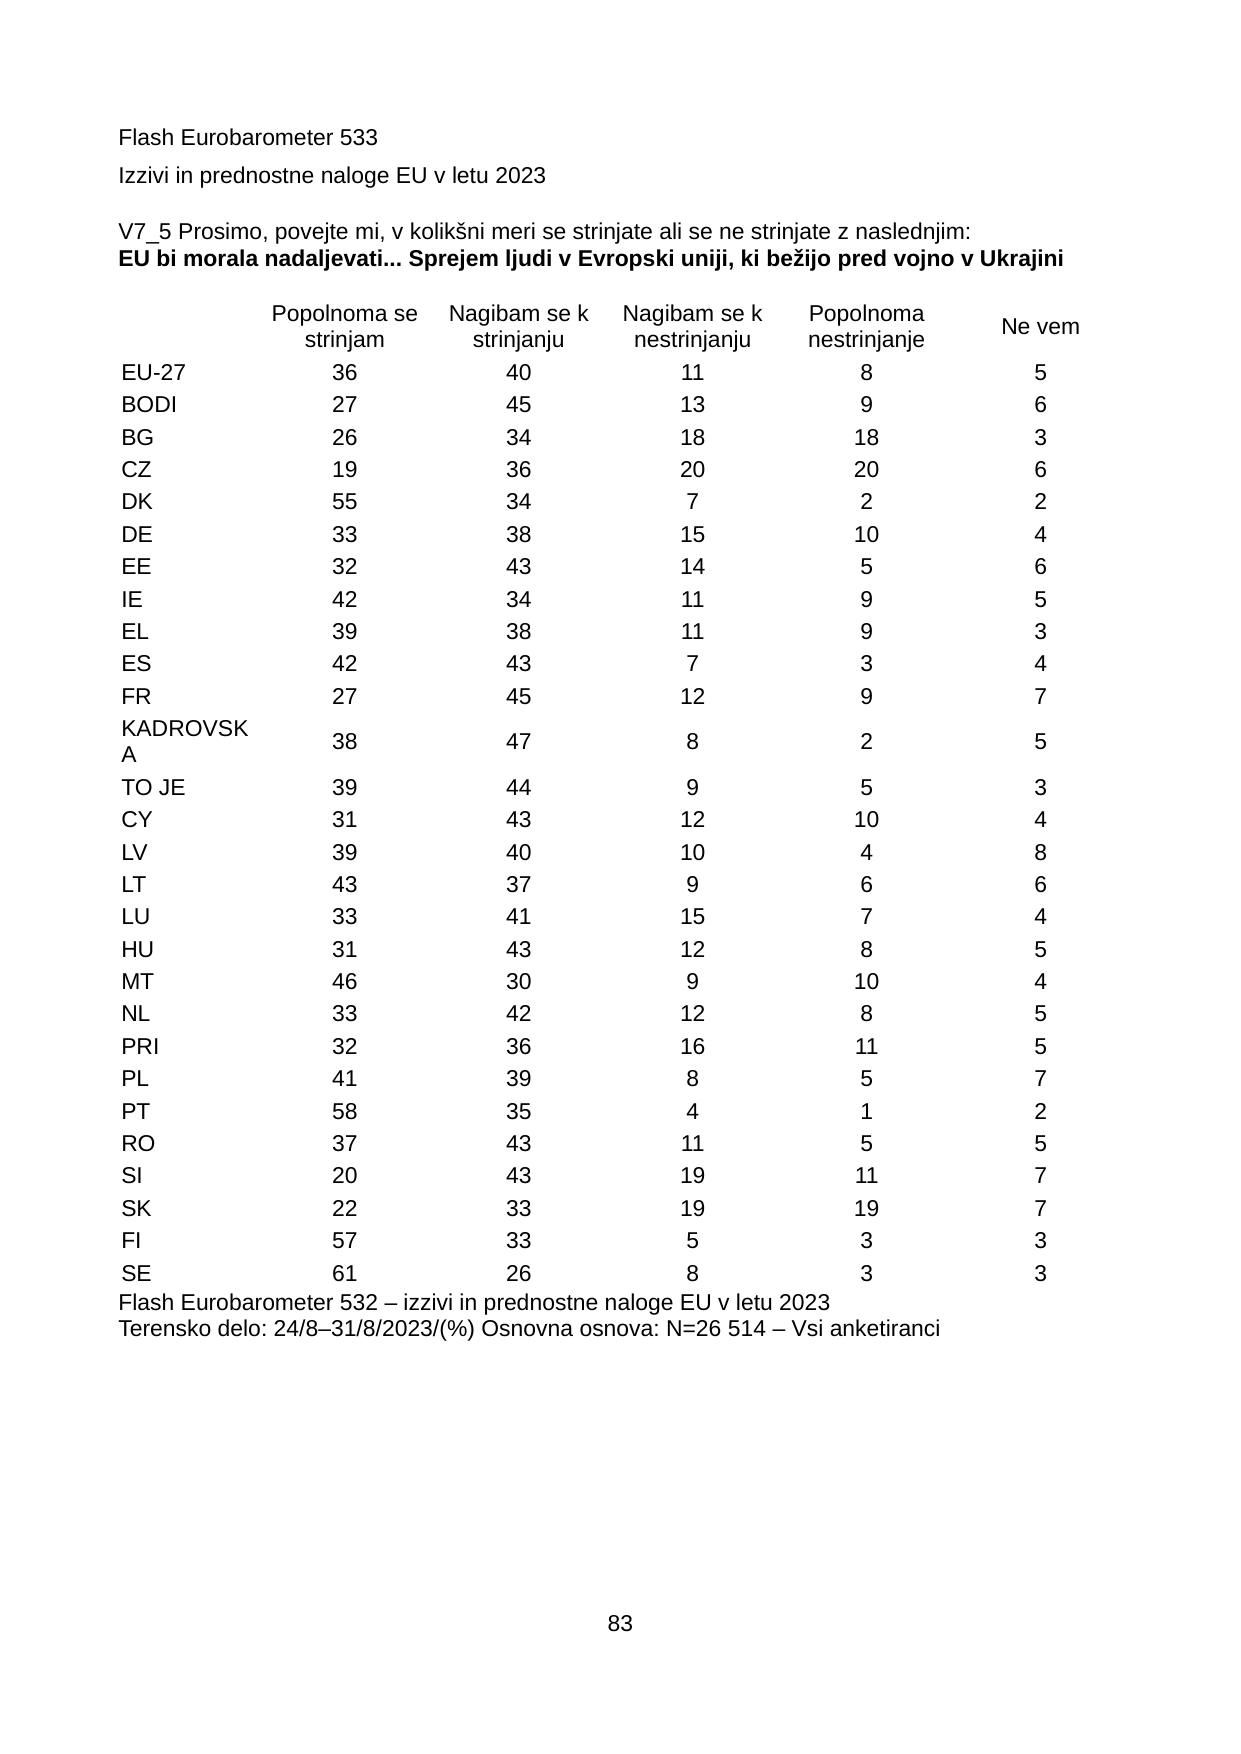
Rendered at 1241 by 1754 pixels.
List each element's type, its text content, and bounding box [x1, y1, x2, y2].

table_cell 6 [780, 868, 953, 900]
table_cell 3 [780, 1224, 953, 1257]
table_cell 38 [432, 518, 606, 550]
table_cell 11 [606, 583, 779, 615]
table_cell 7 [954, 1062, 1127, 1094]
table_cell CZ [118, 453, 258, 485]
table_cell 55 [258, 485, 432, 518]
table_cell 57 [258, 1224, 432, 1257]
table_cell 12 [606, 998, 779, 1030]
table_cell 18 [606, 421, 779, 453]
table_cell EU-27 [118, 356, 258, 388]
table_cell 4 [954, 965, 1127, 997]
table_cell 5 [780, 1127, 953, 1159]
table_cell 45 [432, 680, 606, 712]
table_cell 4 [954, 803, 1127, 835]
table_cell 22 [258, 1192, 432, 1224]
table_cell 5 [780, 771, 953, 803]
table_cell 1 [780, 1095, 953, 1127]
table_cell 15 [606, 518, 779, 550]
table_cell 37 [432, 868, 606, 900]
table_cell MT [118, 965, 258, 997]
table_cell LT [118, 868, 258, 900]
table_cell 6 [954, 388, 1127, 421]
table_cell 37 [258, 1127, 432, 1159]
table_header [118, 297, 258, 356]
table_cell 12 [606, 680, 779, 712]
table_cell 9 [780, 583, 953, 615]
table_cell 10 [780, 518, 953, 550]
table_cell 11 [606, 615, 779, 647]
table_cell 33 [258, 518, 432, 550]
table_cell IE [118, 583, 258, 615]
table_cell 10 [780, 965, 953, 997]
table_cell 2 [780, 485, 953, 518]
table_cell 31 [258, 933, 432, 965]
table_cell 4 [780, 835, 953, 868]
table_cell 35 [432, 1095, 606, 1127]
table_cell 19 [606, 1192, 779, 1224]
table_cell 36 [432, 453, 606, 485]
table_cell 38 [432, 615, 606, 647]
table_cell 7 [954, 1192, 1127, 1224]
table_cell 36 [258, 356, 432, 388]
table_cell 34 [432, 583, 606, 615]
table_cell 42 [258, 583, 432, 615]
table_cell LU [118, 900, 258, 933]
table_cell 43 [258, 868, 432, 900]
table_cell 36 [432, 1030, 606, 1062]
table_cell FI [118, 1224, 258, 1257]
table_cell 7 [780, 900, 953, 933]
table_cell 5 [954, 1127, 1127, 1159]
table_cell 5 [954, 1030, 1127, 1062]
table_cell 11 [780, 1030, 953, 1062]
table_cell 9 [780, 388, 953, 421]
table_cell 9 [780, 615, 953, 647]
table_cell SI [118, 1159, 258, 1192]
table_cell 41 [432, 900, 606, 933]
table_cell 5 [606, 1224, 779, 1257]
table_cell 12 [606, 933, 779, 965]
table_cell 7 [606, 485, 779, 518]
table_cell 33 [432, 1224, 606, 1257]
table_cell 39 [258, 835, 432, 868]
table_cell 5 [954, 356, 1127, 388]
table_cell BODI [118, 388, 258, 421]
table_cell 6 [954, 550, 1127, 582]
table_cell 43 [432, 933, 606, 965]
text Terensko delo: 24/8–31/8/2023/(%) Osnovna osnova: N=26 514 – Vsi anketiranci [118, 1315, 1122, 1342]
table_cell KADROVSKA [118, 712, 258, 771]
table_cell 34 [432, 485, 606, 518]
table_cell 33 [258, 900, 432, 933]
text EU bi morala nadaljevati... Sprejem ljudi v Evropski uniji, ki bežijo pred vojno v Ukrajini [118, 244, 1122, 271]
table_cell 20 [606, 453, 779, 485]
table_cell 3 [954, 1224, 1127, 1257]
table_cell 8 [954, 835, 1127, 868]
table_cell 42 [258, 647, 432, 680]
table_cell 11 [606, 356, 779, 388]
table_cell 43 [432, 1127, 606, 1159]
table_cell 34 [432, 421, 606, 453]
table_cell LV [118, 835, 258, 868]
table_cell 10 [606, 835, 779, 868]
table_cell 5 [954, 933, 1127, 965]
table_cell SE [118, 1257, 258, 1289]
table_cell 43 [432, 550, 606, 582]
table_cell DK [118, 485, 258, 518]
table_cell 7 [606, 647, 779, 680]
table_cell 5 [954, 583, 1127, 615]
table_cell 4 [954, 900, 1127, 933]
table_cell 61 [258, 1257, 432, 1289]
table_cell 46 [258, 965, 432, 997]
table_cell 4 [954, 518, 1127, 550]
table_cell TO JE [118, 771, 258, 803]
table_cell 16 [606, 1030, 779, 1062]
table_cell 33 [258, 998, 432, 1030]
text V7_5 Prosimo, povejte mi, v kolikšni meri se strinjate ali se ne strinjate z naslednjim: [118, 218, 1122, 244]
table_cell 26 [258, 421, 432, 453]
table_cell 45 [432, 388, 606, 421]
table_cell 11 [606, 1127, 779, 1159]
table_cell 27 [258, 388, 432, 421]
table_cell 33 [432, 1192, 606, 1224]
table_header Nagibam se k strinjanju [432, 297, 606, 356]
table_cell FR [118, 680, 258, 712]
table_cell 14 [606, 550, 779, 582]
text Flash Eurobarometer 532 – izzivi in prednostne naloge EU v letu 2023 [118, 1289, 1122, 1315]
table_cell 13 [606, 388, 779, 421]
table_cell 20 [258, 1159, 432, 1192]
table_cell 5 [954, 712, 1127, 771]
table_cell 3 [780, 647, 953, 680]
table_cell ES [118, 647, 258, 680]
table_cell 40 [432, 356, 606, 388]
table_cell 40 [432, 835, 606, 868]
table_cell 3 [954, 615, 1127, 647]
table_cell 2 [954, 485, 1127, 518]
table_header Ne vem [954, 297, 1127, 356]
table_cell 31 [258, 803, 432, 835]
table_cell PT [118, 1095, 258, 1127]
table_cell 6 [954, 868, 1127, 900]
table_header Popolnoma nestrinjanje [780, 297, 953, 356]
table_cell 2 [780, 712, 953, 771]
table_cell 38 [258, 712, 432, 771]
table_cell 15 [606, 900, 779, 933]
table_cell 42 [432, 998, 606, 1030]
table_cell 4 [954, 647, 1127, 680]
table_header Popolnoma se strinjam [258, 297, 432, 356]
table_cell NL [118, 998, 258, 1030]
table_cell 30 [432, 965, 606, 997]
table_cell 43 [432, 803, 606, 835]
table_cell 43 [432, 647, 606, 680]
table_cell 8 [780, 933, 953, 965]
table_cell 19 [258, 453, 432, 485]
table_cell 19 [606, 1159, 779, 1192]
table_cell 41 [258, 1062, 432, 1094]
table_cell PRI [118, 1030, 258, 1062]
table_cell 12 [606, 803, 779, 835]
table_cell 20 [780, 453, 953, 485]
table_cell BG [118, 421, 258, 453]
table_cell 5 [780, 550, 953, 582]
table_cell 32 [258, 1030, 432, 1062]
table_cell 19 [780, 1192, 953, 1224]
table_cell 9 [780, 680, 953, 712]
table_cell EL [118, 615, 258, 647]
table_cell 18 [780, 421, 953, 453]
table_cell 39 [258, 615, 432, 647]
table_cell 5 [780, 1062, 953, 1094]
table_cell 8 [606, 1257, 779, 1289]
table_cell CY [118, 803, 258, 835]
table_cell 10 [780, 803, 953, 835]
table_cell DE [118, 518, 258, 550]
table_cell 26 [432, 1257, 606, 1289]
table_cell 9 [606, 771, 779, 803]
table_cell 8 [606, 712, 779, 771]
table_cell 11 [780, 1159, 953, 1192]
table_cell 44 [432, 771, 606, 803]
table_cell 8 [606, 1062, 779, 1094]
table_cell 4 [606, 1095, 779, 1127]
table_cell HU [118, 933, 258, 965]
table_cell SK [118, 1192, 258, 1224]
table_cell 47 [432, 712, 606, 771]
table_cell 5 [954, 998, 1127, 1030]
table_cell 32 [258, 550, 432, 582]
table_cell PL [118, 1062, 258, 1094]
table_cell 43 [432, 1159, 606, 1192]
table_cell 39 [432, 1062, 606, 1094]
table_cell 58 [258, 1095, 432, 1127]
table_cell 3 [780, 1257, 953, 1289]
table_cell 3 [954, 421, 1127, 453]
table_cell 9 [606, 868, 779, 900]
table_cell 6 [954, 453, 1127, 485]
table_cell 7 [954, 1159, 1127, 1192]
table_cell 3 [954, 771, 1127, 803]
table_cell EE [118, 550, 258, 582]
table_cell 3 [954, 1257, 1127, 1289]
table_cell 2 [954, 1095, 1127, 1127]
table_cell 8 [780, 998, 953, 1030]
table_cell RO [118, 1127, 258, 1159]
table_cell 8 [780, 356, 953, 388]
table_cell 7 [954, 680, 1127, 712]
table_cell 39 [258, 771, 432, 803]
table_cell 9 [606, 965, 779, 997]
table_cell 27 [258, 680, 432, 712]
table_header Nagibam se k nestrinjanju [606, 297, 779, 356]
